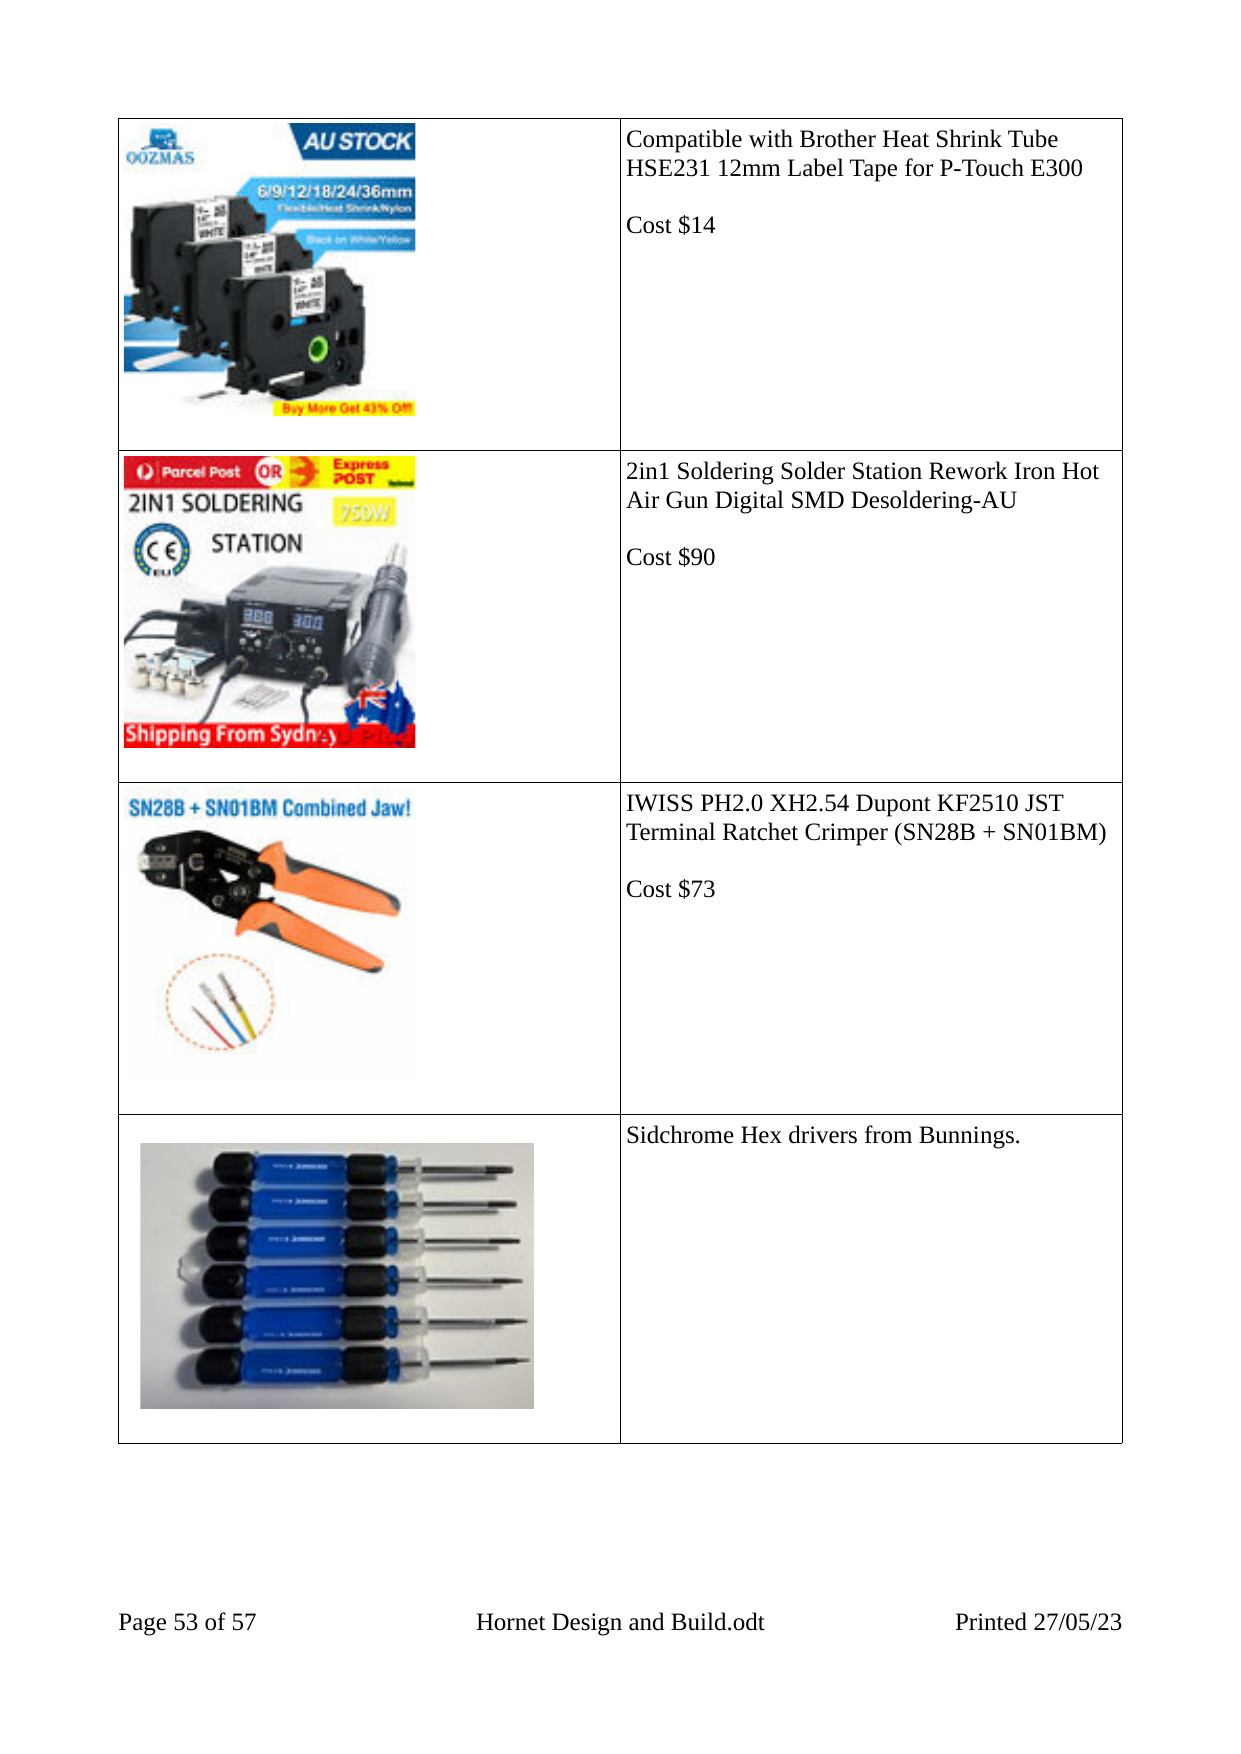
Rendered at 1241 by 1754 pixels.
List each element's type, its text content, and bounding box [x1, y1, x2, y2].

table_cell 2in1 Soldering Solder Station Rework Iron Hot Air Gun Digital SMD Desoldering-AU Cost $90 [621, 451, 1122, 782]
table_cell [119, 783, 620, 1114]
table_cell [119, 451, 620, 782]
table_cell IWISS PH2.0 XH2.54 Dupont KF2510 JST Terminal Ratchet Crimper (SN28B + SN01BM) Cost $73 [621, 783, 1122, 1114]
picture [123, 456, 416, 748]
picture [140, 1143, 534, 1409]
table_cell [119, 1115, 620, 1443]
picture [123, 123, 416, 416]
table_cell Compatible with Brother Heat Shrink Tube HSE231 12mm Label Tape for P-Touch E300 Cost $14 [621, 119, 1122, 450]
table_cell [119, 119, 620, 450]
table_cell Sidchrome Hex drivers from Bunnings. [621, 1115, 1122, 1443]
picture [123, 787, 416, 1080]
